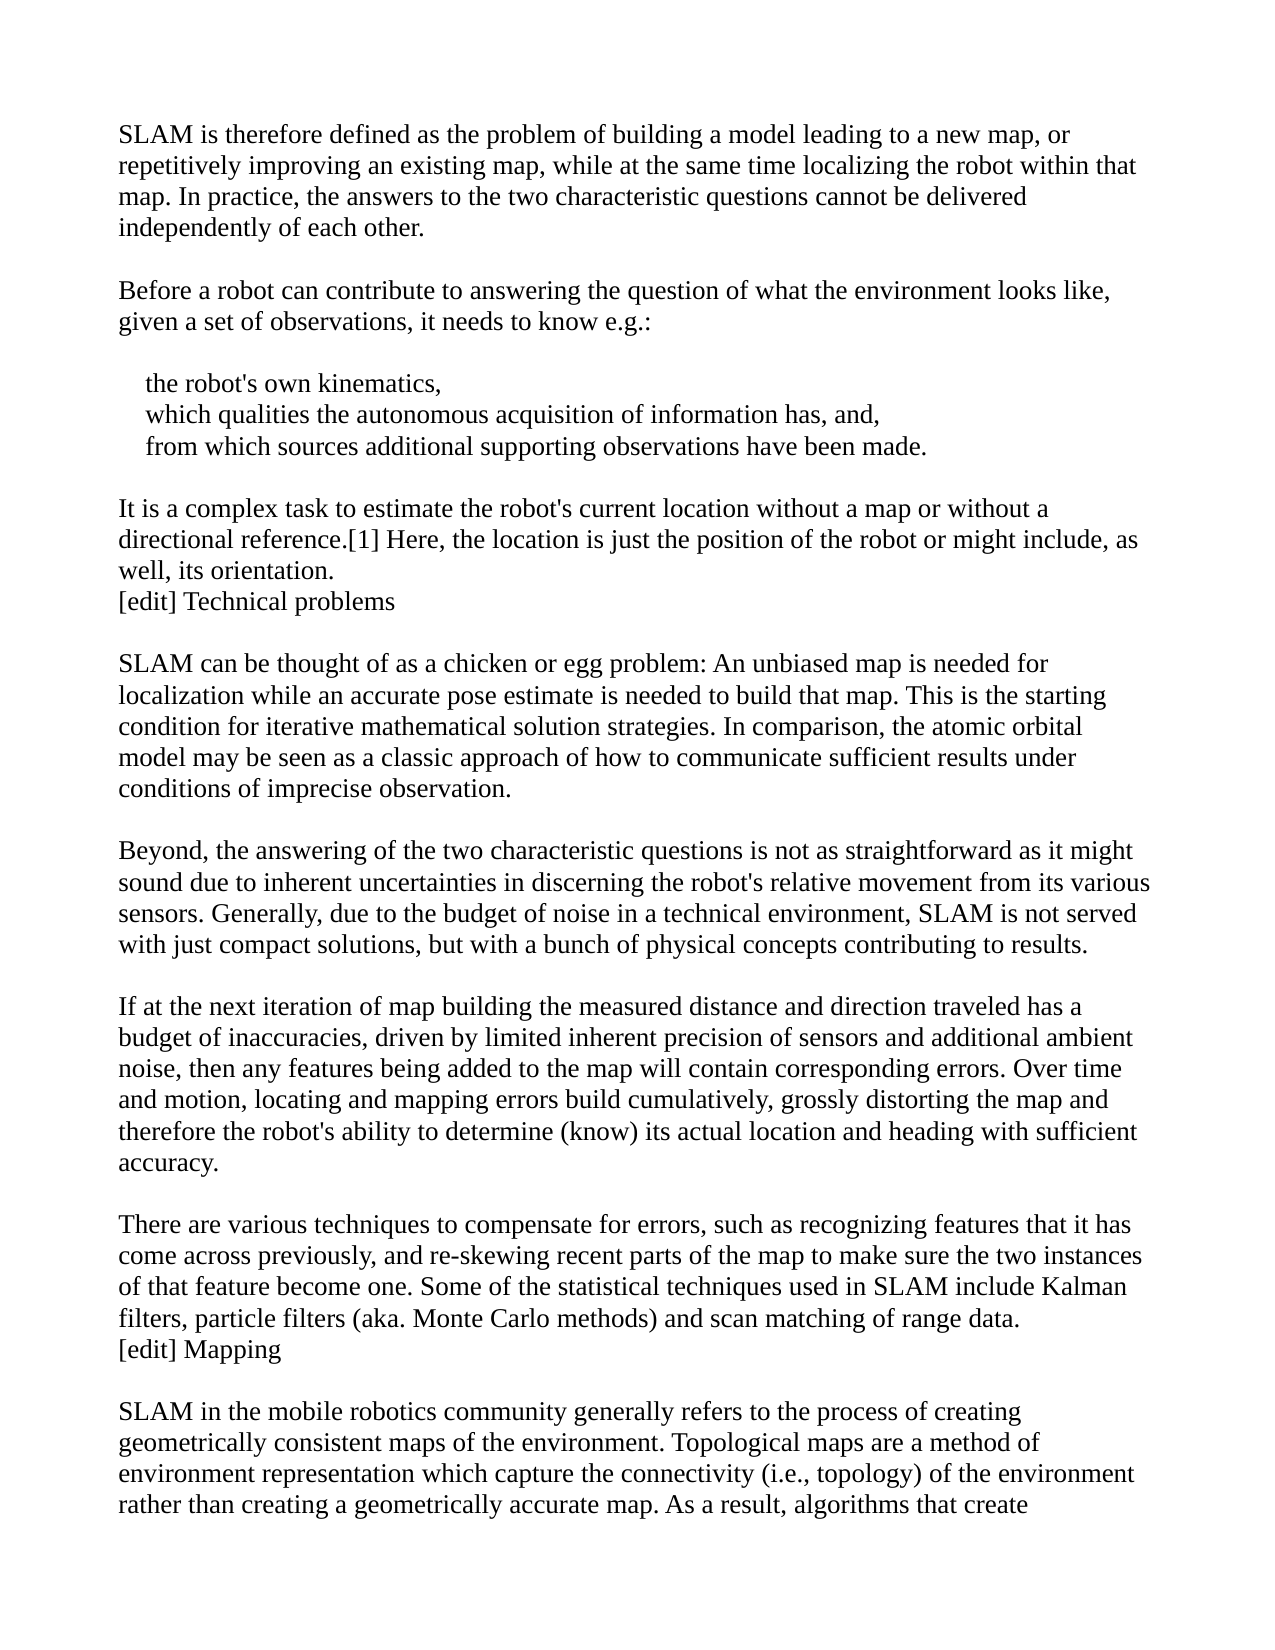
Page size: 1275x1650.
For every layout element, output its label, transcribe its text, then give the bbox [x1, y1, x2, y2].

text Beyond, the answering of the two characteristic questions is not as straightforward as it might sound due to inherent uncertainties in discerning the robot's relative movement from its various sensors. Generally, due to the budget of noise in a technical environment, SLAM is not served with just compact solutions, but with a bunch of physical concepts contributing to results. [118, 834, 1157, 959]
text It is a complex task to estimate the robot's current location without a map or without a directional reference.[1] Here, the location is just the position of the robot or might include, as well, its orientation. [118, 492, 1157, 585]
text SLAM in the mobile robotics community generally refers to the process of creating geometrically consistent maps of the environment. Topological maps are a method of environment representation which capture the connectivity (i.e., topology) of the environment rather than creating a geometrically accurate map. As a result, algorithms that create [118, 1395, 1157, 1520]
text [edit] Mapping [118, 1333, 1157, 1364]
text If at the next iteration of map building the measured distance and direction traveled has a budget of inaccuracies, driven by limited inherent precision of sensors and additional ambient noise, then any features being added to the map will contain corresponding errors. Over time and motion, locating and mapping errors build cumulatively, grossly distorting the map and therefore the robot's ability to determine (know) its actual location and heading with sufficient accuracy. [118, 990, 1157, 1177]
text SLAM can be thought of as a chicken or egg problem: An unbiased map is needed for localization while an accurate pose estimate is needed to build that map. This is the starting condition for iterative mathematical solution strategies. In comparison, the atomic orbital model may be seen as a classic approach of how to communicate sufficient results under conditions of imprecise observation. [118, 648, 1157, 803]
text There are various techniques to compensate for errors, such as recognizing features that it has come across previously, and re-skewing recent parts of the map to make sure the two instances of that feature become one. Some of the statistical techniques used in SLAM include Kalman filters, particle filters (aka. Monte Carlo methods) and scan matching of range data. [118, 1208, 1157, 1333]
text SLAM is therefore defined as the problem of building a model leading to a new map, or repetitively improving an existing map, while at the same time localizing the robot within that map. In practice, the answers to the two characteristic questions cannot be delivered independently of each other. [118, 118, 1157, 243]
text from which sources additional supporting observations have been made. [118, 429, 1157, 461]
text [edit] Technical problems [118, 585, 1157, 616]
text the robot's own kinematics, [118, 367, 1157, 398]
text Before a robot can contribute to answering the question of what the environment looks like, given a set of observations, it needs to know e.g.: [118, 274, 1157, 336]
text which qualities the autonomous acquisition of information has, and, [118, 398, 1157, 429]
